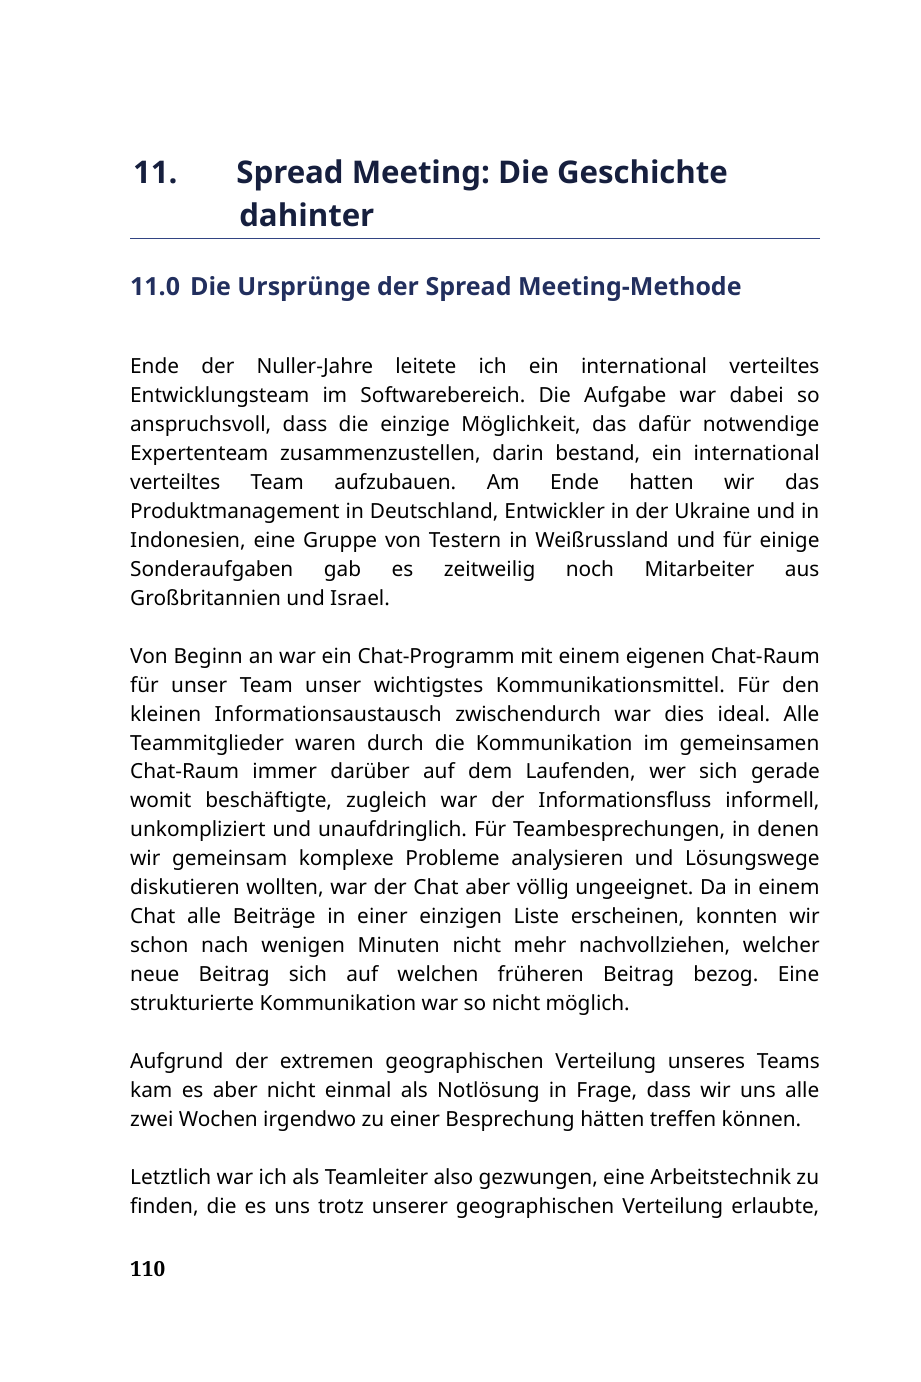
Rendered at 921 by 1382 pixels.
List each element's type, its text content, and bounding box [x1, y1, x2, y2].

subtitle Spread Meeting: Die Geschichte dahinter [130, 148, 820, 238]
text Ende der Nuller-Jahre leitete ich ein international verteiltes Entwicklungsteam im Softwarebereich. Die Aufgabe war dabei so anspruchsvoll, dass die einzige Möglichkeit, das dafür notwendige Expertenteam zusammenzustellen, darin bestand, ein international verteiltes Team aufzubauen. Am Ende hatten wir das Produktmanagement in Deutschland, Entwickler in der Ukraine und in Indonesien, eine Gruppe von Testern in Weißrussland und für einige Sonderaufgaben gab es zeitweilig noch Mitarbeiter aus Großbritannien und Israel. [130, 322, 820, 611]
text Letztlich war ich als Teamleiter also gezwungen, eine Arbeitstechnik zu finden, die es uns trotz unserer geographischen Verteilung erlaubte, [130, 1140, 820, 1219]
text Aufgrund der extremen geographischen Verteilung unseres Teams kam es aber nicht einmal als Notlösung in Frage, dass wir uns alle zwei Wochen irgendwo zu einer Besprechung hätten treffen können. [130, 1024, 820, 1132]
text Von Beginn an war ein Chat-Programm mit einem eigenen Chat-Raum für unser Team unser wichtigstes Kommunikationsmittel. Für den kleinen Informationsaustausch zwischendurch war dies ideal. Alle Teammitglieder waren durch die Kommunikation im gemeinsamen Chat-Raum immer darüber auf dem Laufenden, wer sich gerade womit beschäftigte, zugleich war der Informationsfluss informell, unkompliziert und unaufdringlich. Für Teambesprechungen, in denen wir gemeinsam komplexe Probleme analysieren und Lösungswege diskutieren wollten, war der Chat aber völlig ungeeignet. Da in einem Chat alle Beiträge in einer einzigen Liste erscheinen, konnten wir schon nach wenigen Minuten nicht mehr nachvollziehen, welcher neue Beitrag sich auf welchen früheren Beitrag bezog. Eine strukturierte Kommunikation war so nicht möglich. [130, 619, 820, 1016]
subtitle Die Ursprünge der Spread Meeting-Methode [130, 269, 820, 303]
